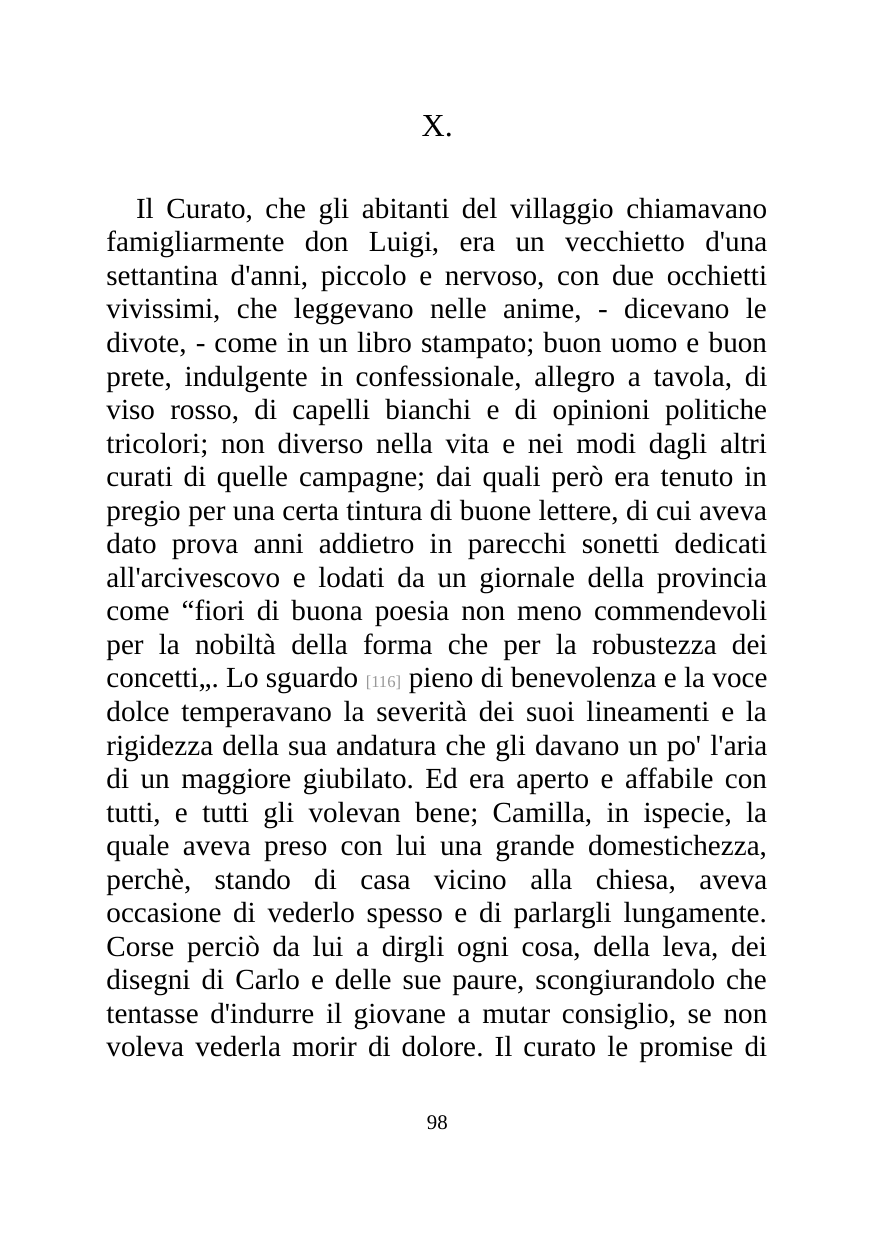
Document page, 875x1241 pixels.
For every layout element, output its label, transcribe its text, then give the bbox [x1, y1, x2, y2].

subtitle X. [106, 106, 768, 143]
text Il Curato, che gli abitanti del villaggio chiamavano famigliarmente don Luigi, era un vecchietto d'una settantina d'anni, piccolo e nervoso, con due occhietti vivissimi, che leggevano nelle anime, - dicevano le divote, - come in un libro stampato; buon uomo e buon prete, indulgente in confessionale, allegro a tavola, di viso rosso, di capelli bianchi e di opinioni politiche tricolori; non diverso nella vita e nei modi dagli altri curati di quelle campagne; dai quali però era tenuto in pregio per una certa tintura di buone lettere, di cui aveva dato prova anni addietro in parecchi sonetti dedicati all'arcivescovo e lodati da un giornale della provincia come “fiori di buona poesia non meno commendevoli per la nobiltà della forma che per la robustezza dei concetti„. Lo sguardo [116] pieno di benevolenza e la voce dolce temperavano la severità dei suoi lineamenti e la rigidezza della sua andatura che gli davano un po' l'aria di un maggiore giubilato. Ed era aperto e affabile con tutti, e tutti gli volevan bene; Camilla, in ispecie, la quale aveva preso con lui una grande domestichezza, perchè, stando di casa vicino alla chiesa, aveva occasione di vederlo spesso e di parlargli lungamente. Corse perciò da lui a dirgli ogni cosa, della leva, dei disegni di Carlo e delle sue paure, scongiurandolo che tentasse d'indurre il giovane a mutar consiglio, se non voleva vederla morir di dolore. Il curato le promise di [106, 191, 768, 1063]
